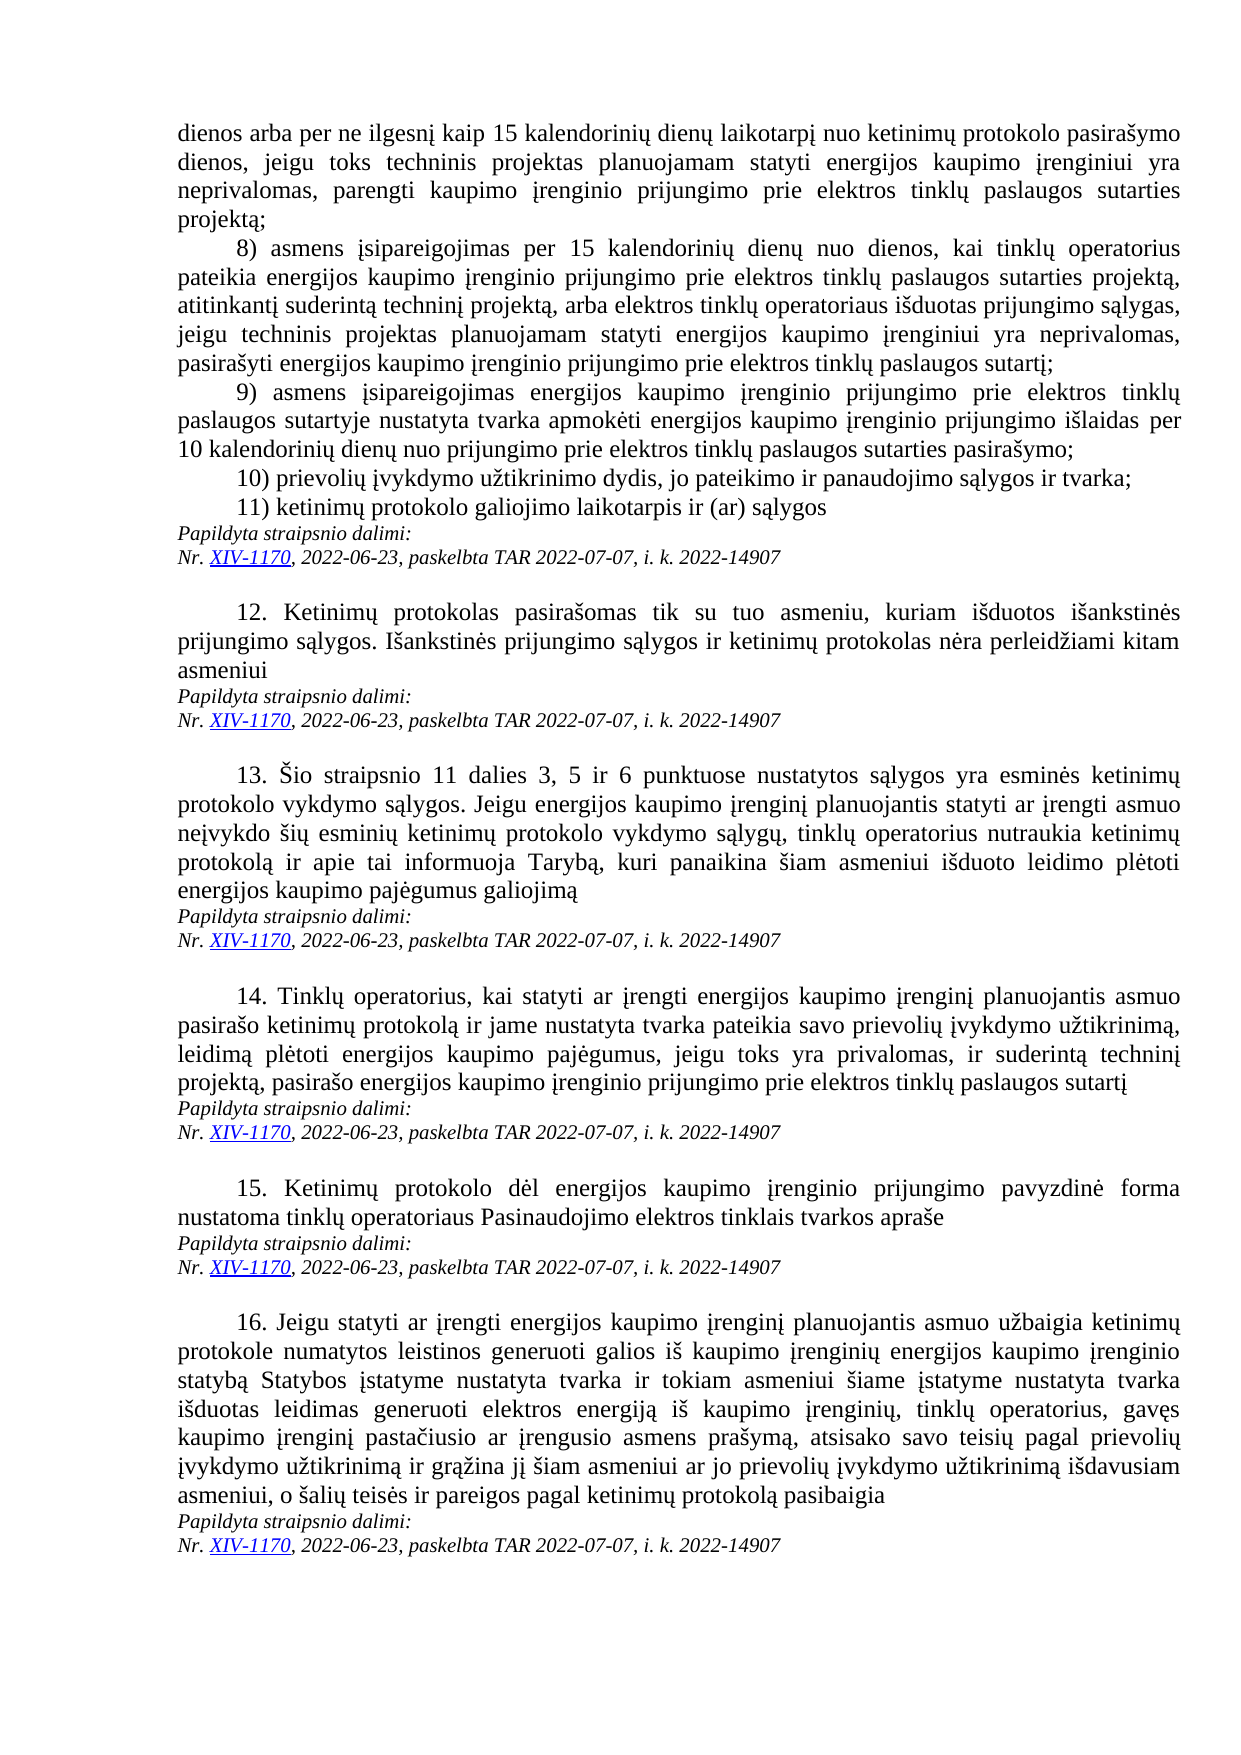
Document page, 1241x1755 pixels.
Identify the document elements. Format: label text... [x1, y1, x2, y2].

text 9) asmens įsipareigojimas energijos kaupimo įrenginio prijungimo prie elektros tinklų paslaugos sutartyje nustatyta tvarka apmokėti energijos kaupimo įrenginio prijungimo išlaidas per 10 kalendorinių dienų nuo prijungimo prie elektros tinklų paslaugos sutarties pasirašymo; [177, 377, 1181, 463]
text 12. Ketinimų protokolas pasirašomas tik su tuo asmeniu, kuriam išduotos išankstinės prijungimo sąlygos. Išankstinės prijungimo sąlygos ir ketinimų protokolas nėra perleidžiami kitam asmeniui [177, 597, 1181, 684]
text Nr. XIV-1170, 2022-06-23, paskelbta TAR 2022-07-07, i. k. 2022-14907 [177, 708, 1181, 732]
text dienos arba per ne ilgesnį kaip 15 kalendorinių dienų laikotarpį nuo ketinimų protokolo pasirašymo dienos, jeigu toks techninis projektas planuojamam statyti energijos kaupimo įrenginiui yra neprivalomas, parengti kaupimo įrenginio prijungimo prie elektros tinklų paslaugos sutarties projektą; [177, 118, 1181, 233]
text Papildyta straipsnio dalimi: [177, 1096, 1181, 1120]
text Papildyta straipsnio dalimi: [177, 1231, 1181, 1255]
text Nr. XIV-1170, 2022-06-23, paskelbta TAR 2022-07-07, i. k. 2022-14907 [177, 1120, 1181, 1144]
text Nr. XIV-1170, 2022-06-23, paskelbta TAR 2022-07-07, i. k. 2022-14907 [177, 545, 1181, 569]
text Papildyta straipsnio dalimi: [177, 904, 1181, 928]
text 11) ketinimų protokolo galiojimo laikotarpis ir (ar) sąlygos [177, 492, 1181, 521]
text 8) asmens įsipareigojimas per 15 kalendorinių dienų nuo dienos, kai tinklų operatorius pateikia energijos kaupimo įrenginio prijungimo prie elektros tinklų paslaugos sutarties projektą, atitinkantį suderintą techninį projektą, arba elektros tinklų operatoriaus išduotas prijungimo sąlygas, jeigu techninis projektas planuojamam statyti energijos kaupimo įrenginiui yra neprivalomas, pasirašyti energijos kaupimo įrenginio prijungimo prie elektros tinklų paslaugos sutartį; [177, 233, 1181, 377]
text 16. Jeigu statyti ar įrengti energijos kaupimo įrenginį planuojantis asmuo užbaigia ketinimų protokole numatytos leistinos generuoti galios iš kaupimo įrenginių energijos kaupimo įrenginio statybą Statybos įstatyme nustatyta tvarka ir tokiam asmeniui šiame įstatyme nustatyta tvarka išduotas leidimas generuoti elektros energiją iš kaupimo įrenginių, tinklų operatorius, gavęs kaupimo įrenginį pastačiusio ar įrengusio asmens prašymą, atsisako savo teisių pagal prievolių įvykdymo užtikrinimą ir grąžina jį šiam asmeniui ar jo prievolių įvykdymo užtikrinimą išdavusiam asmeniui, o šalių teisės ir pareigos pagal ketinimų protokolą pasibaigia [177, 1307, 1181, 1509]
text Papildyta straipsnio dalimi: [177, 1509, 1181, 1533]
text 15. Ketinimų protokolo dėl energijos kaupimo įrenginio prijungimo pavyzdinė forma nustatoma tinklų operatoriaus Pasinaudojimo elektros tinklais tvarkos apraše [177, 1173, 1181, 1231]
text Nr. XIV-1170, 2022-06-23, paskelbta TAR 2022-07-07, i. k. 2022-14907 [177, 928, 1181, 952]
text 10) prievolių įvykdymo užtikrinimo dydis, jo pateikimo ir panaudojimo sąlygos ir tvarka; [177, 463, 1181, 492]
text Nr. XIV-1170, 2022-06-23, paskelbta TAR 2022-07-07, i. k. 2022-14907 [177, 1255, 1181, 1279]
text Papildyta straipsnio dalimi: [177, 684, 1181, 708]
text 14. Tinklų operatorius, kai statyti ar įrengti energijos kaupimo įrenginį planuojantis asmuo pasirašo ketinimų protokolą ir jame nustatyta tvarka pateikia savo prievolių įvykdymo užtikrinimą, leidimą plėtoti energijos kaupimo pajėgumus, jeigu toks yra privalomas, ir suderintą techninį projektą, pasirašo energijos kaupimo įrenginio prijungimo prie elektros tinklų paslaugos sutartį [177, 981, 1181, 1096]
text Papildyta straipsnio dalimi: [177, 521, 1181, 545]
text Nr. XIV-1170, 2022-06-23, paskelbta TAR 2022-07-07, i. k. 2022-14907 [177, 1533, 1181, 1557]
text 13. Šio straipsnio 11 dalies 3, 5 ir 6 punktuose nustatytos sąlygos yra esminės ketinimų protokolo vykdymo sąlygos. Jeigu energijos kaupimo įrenginį planuojantis statyti ar įrengti asmuo neįvykdo šių esminių ketinimų protokolo vykdymo sąlygų, tinklų operatorius nutraukia ketinimų protokolą ir apie tai informuoja Tarybą, kuri panaikina šiam asmeniui išduoto leidimo plėtoti energijos kaupimo pajėgumus galiojimą [177, 761, 1181, 904]
